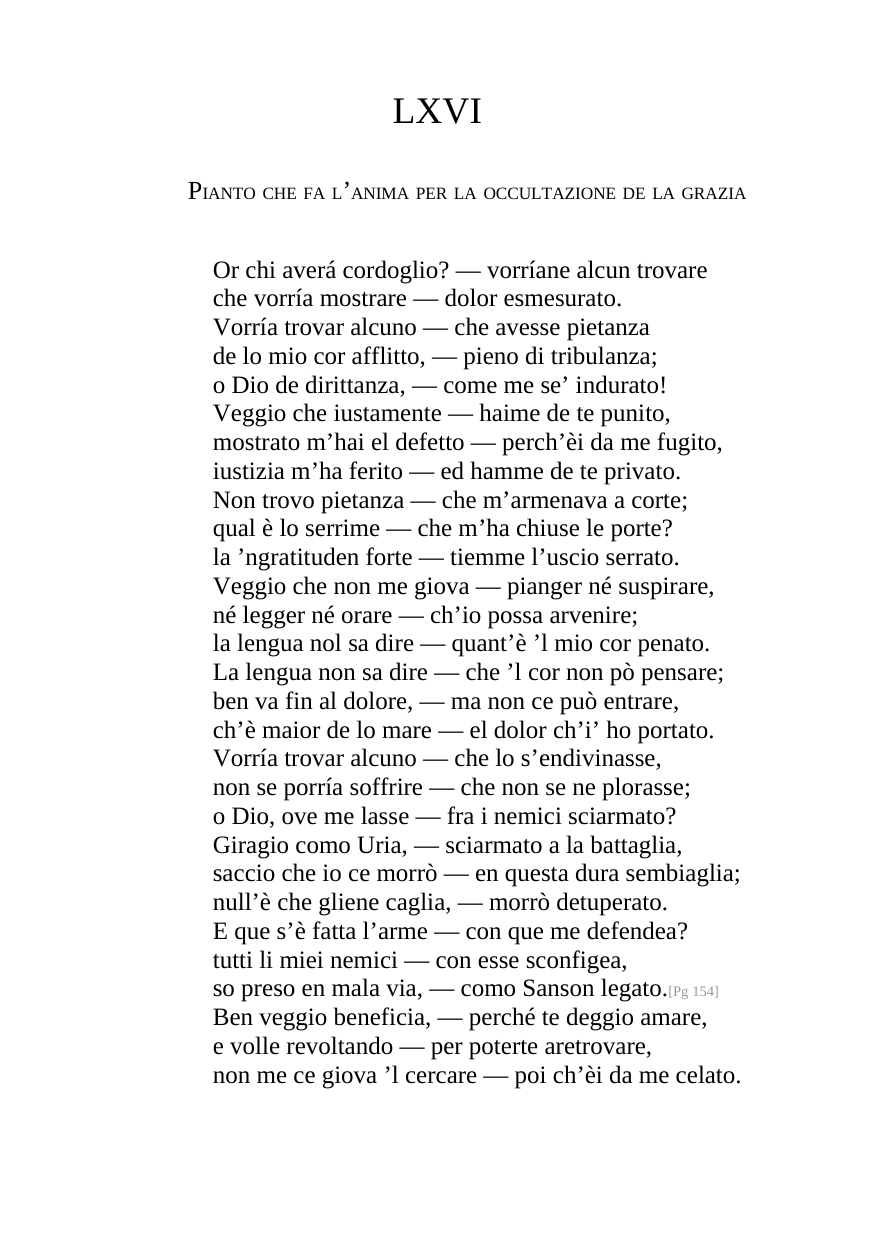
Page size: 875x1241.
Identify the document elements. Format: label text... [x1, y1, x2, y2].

text Non trovo pietanza — che m’armenava a corte; qual è lo serrime — che m’ha chiuse le porte? la ’ngratituden forte — tiemme l’uscio serrato. [213, 485, 779, 571]
text Or chi averá cordoglio? — vorríane alcun trovare che vorría mostrare — dolor esmesurato. [213, 255, 779, 312]
text Veggio che non me giova — pianger né suspirare, né legger né orare — ch’io possa arvenire; la lengua nol sa dire — quant’è ’l mio cor penato. [213, 571, 779, 657]
text La lengua non sa dire — che ’l cor non pò pensare; ben va fin al dolore, — ma non ce può entrare, ch’è maior de lo mare — el dolor ch’i’ ho portato. [213, 657, 779, 743]
text Vorría trovar alcuno — che avesse pietanza de lo mio cor afflitto, — pieno di tribulanza; o Dio de dirittanza, — come me se’ indurato! [213, 312, 779, 398]
text Vorría trovar alcuno — che lo s’endivinasse, non se porría soffrire — che non se ne plorasse; o Dio, ove me lasse — fra i nemici sciarmato? [213, 743, 779, 830]
text Ben veggio beneficia, — perché te deggio amare, e volle revoltando — per poterte aretrovare, non me ce giova ’l cercare — poi ch’èi da me celato. [213, 1002, 779, 1088]
text Veggio che iustamente — haime de te punito, mostrato m’hai el defetto — perch’èi da me fugito, iustizia m’ha ferito — ed hamme de te privato. [213, 398, 779, 485]
subtitle LXVI Pianto che fa l’anima per la occultazione de la grazia [94, 88, 779, 205]
text Giragio como Uria, — sciarmato a la battaglia, saccio che io ce morrò — en questa dura sembiaglia; null’è che gliene caglia, — morrò detuperato. [213, 830, 779, 916]
text E que s’è fatta l’arme — con que me defendea? tutti li miei nemici — con esse sconfigea, so preso en mala via, — como Sanson legato.[Pg 154] [213, 916, 779, 1002]
